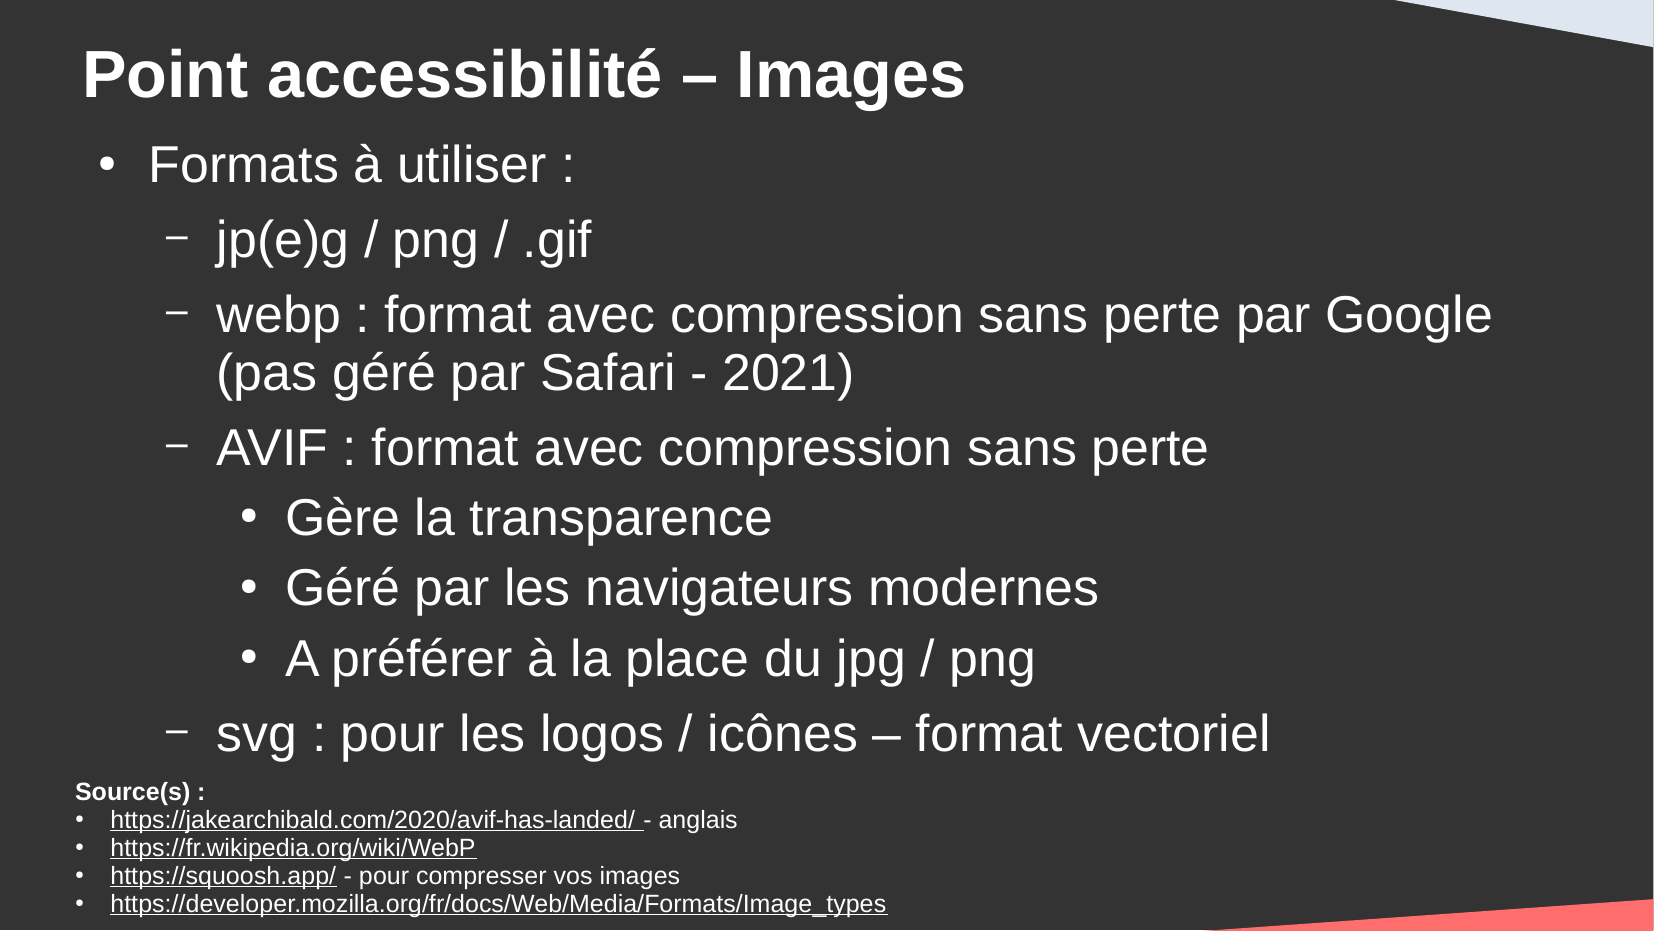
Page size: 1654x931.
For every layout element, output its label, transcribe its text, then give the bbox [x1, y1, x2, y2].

text_box [1394, 0, 1654, 48]
list Formats à utiliser : jp(e)g / png / .gif webp : format avec compression sans perte par Google (pas géré par Safari - 2021) AVIF : format avec compression sans perte Gère la transparence Géré par les navigateurs modernes A préférer à la place du jpg / png svg : pour les logos / icônes – format vectoriel [80, 135, 1605, 768]
text_box [1202, 899, 1654, 931]
title Point accessibilité – Images [82, 37, 1571, 122]
text_box Source(s) : https://jakearchibald.com/2020/avif-has-landed/ - anglais https://fr.wikipedia.org/wiki/WebP https://squoosh.app/ - pour compresser vos images https://developer.mozilla.org/fr/docs/Web/Media/Formats/Image_types [60, 770, 1546, 926]
